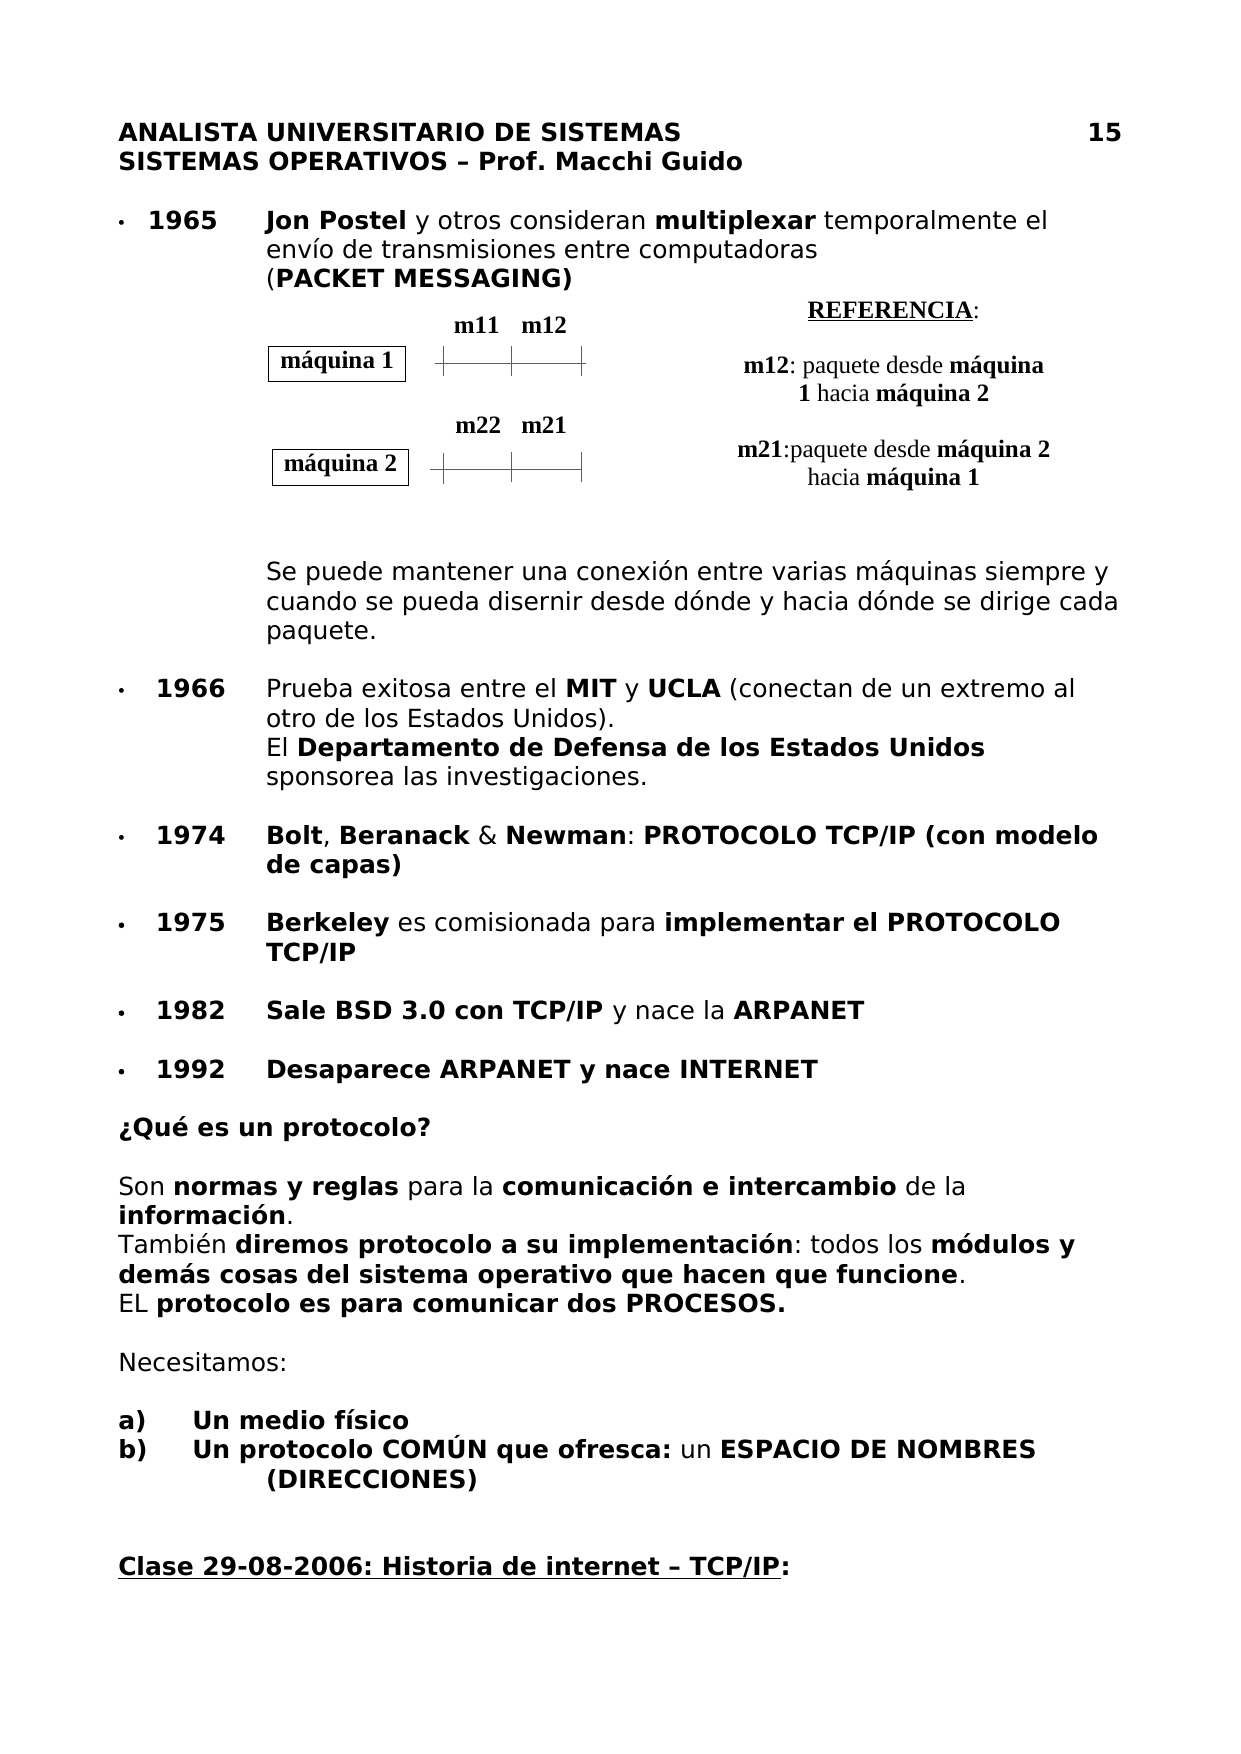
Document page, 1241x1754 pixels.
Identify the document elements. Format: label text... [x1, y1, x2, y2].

text (DIRECCIONES) [118, 1465, 1122, 1494]
text EL protocolo es para comunicar dos PROCESOS. [118, 1289, 1122, 1318]
text Necesitamos: [118, 1348, 1122, 1377]
text ¿Qué es un protocolo? [118, 1113, 1122, 1143]
list 1974 Bolt, Beranack & Newman: PROTOCOLO TCP/IP (con modelo de capas) [118, 821, 1122, 879]
text Son normas y reglas para la comunicación e intercambio de la información. [118, 1172, 1122, 1231]
text El Departamento de Defensa de los Estados Unidos sponsorea las investigaciones. [118, 733, 1122, 792]
list 1982 Sale BSD 3.0 con TCP/IP y nace la ARPANET [118, 996, 1122, 1026]
list 1975 Berkeley es comisionada para implementar el PROTOCOLO TCP/IP [118, 909, 1122, 967]
list (PACKET MESSAGING) [236, 265, 1122, 294]
list 1992 Desaparece ARPANET y nace INTERNET [118, 1055, 1122, 1084]
text b) Un protocolo COMÚN que ofresca: un ESPACIO DE NOMBRES [118, 1436, 1122, 1465]
list 1966 Prueba exitosa entre el MIT y UCLA (conectan de un extremo al otro de los Estados Unidos). [118, 674, 1122, 733]
text Se puede mantener una conexión entre varias máquinas siempre y cuando se pueda disernir desde dónde y hacia dónde se dirige cada paquete. [118, 557, 1122, 645]
text También diremos protocolo a su implementación: todos los módulos y demás cosas del sistema operativo que hacen que funcione. [118, 1231, 1122, 1289]
text Clase 29-08-2006: Historia de internet – TCP/IP: [118, 1553, 1122, 1582]
list 1965 Jon Postel y otros consideran multiplexar temporalmente el envío de transmisiones entre computadoras [118, 206, 1122, 265]
text a) Un medio físico [118, 1406, 1122, 1436]
